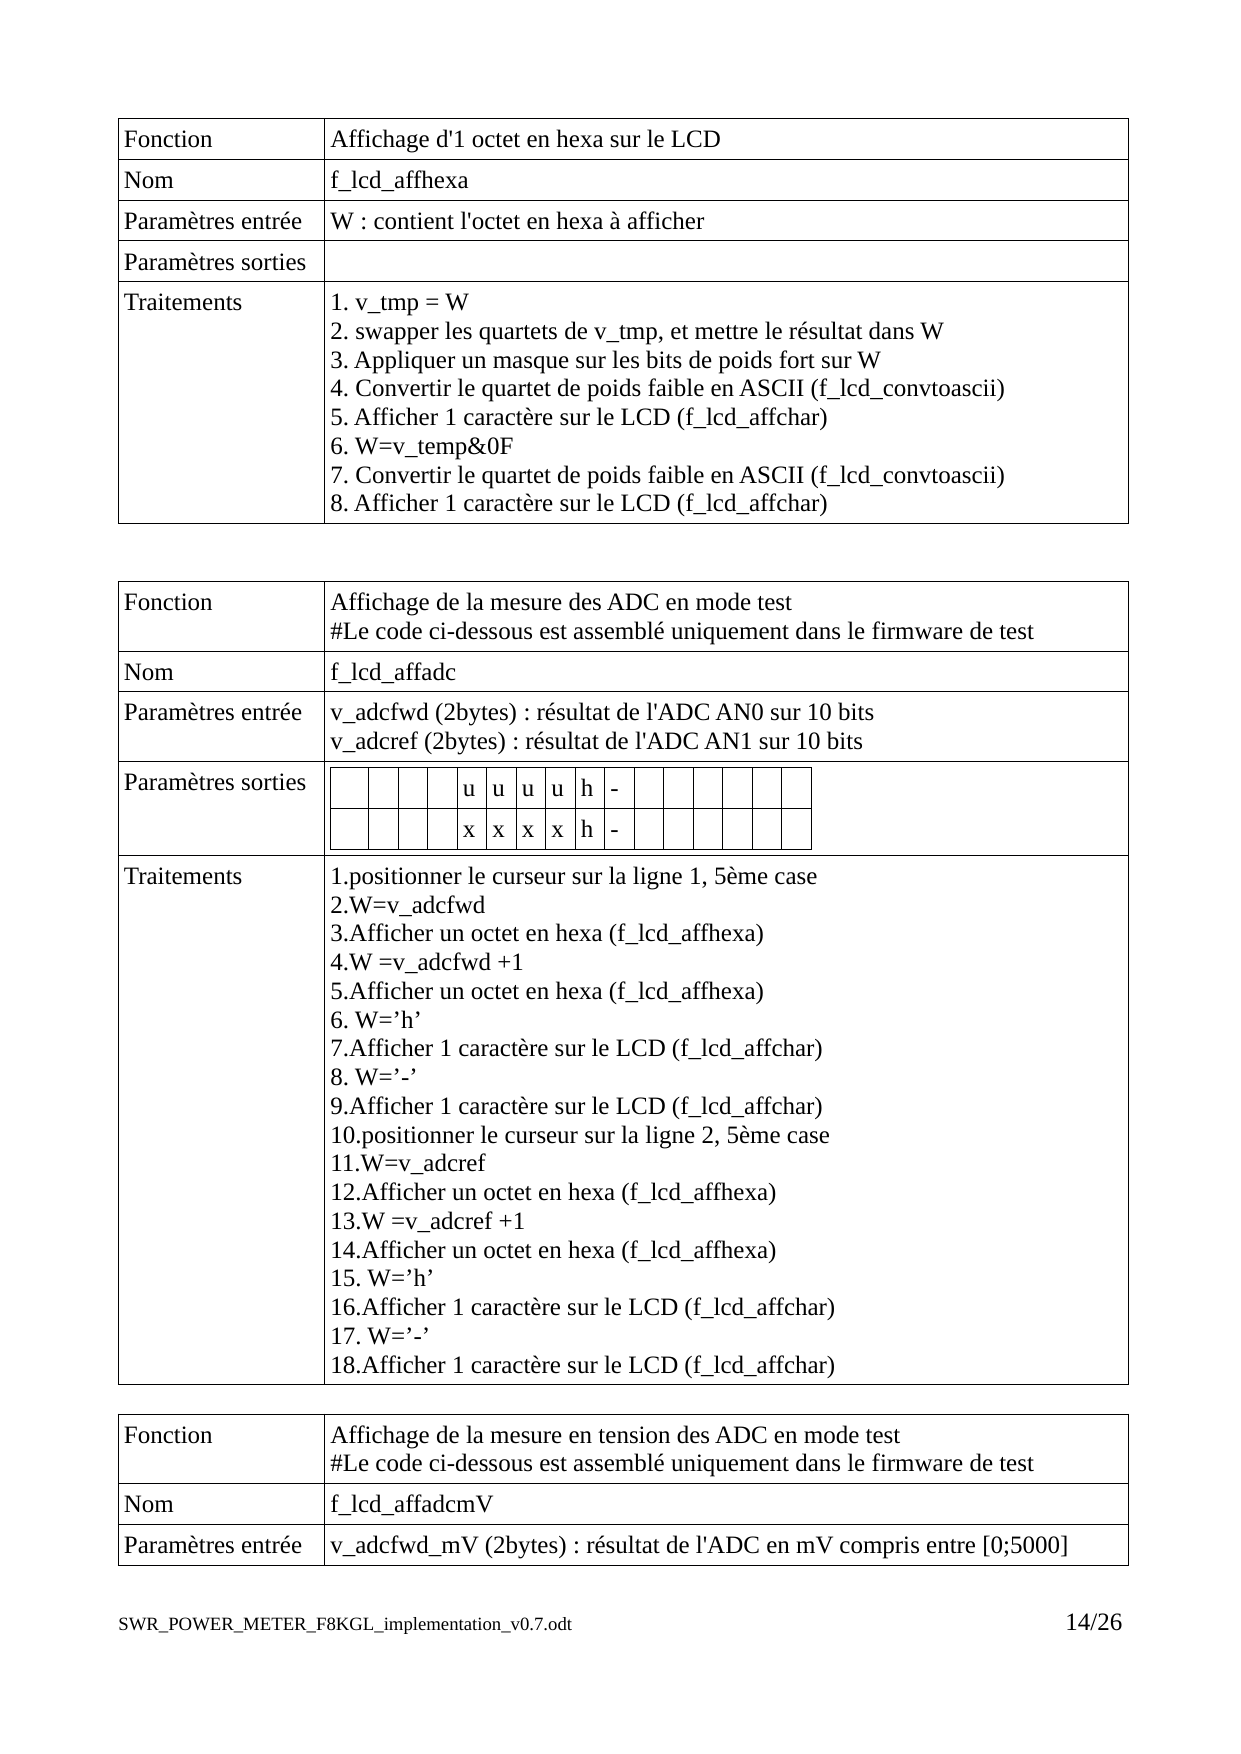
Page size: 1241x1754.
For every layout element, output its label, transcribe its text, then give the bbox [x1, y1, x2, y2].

table_cell [325, 241, 1128, 281]
table_cell x [517, 809, 545, 848]
table_cell [325, 762, 1128, 855]
table_cell Paramètres sorties [119, 762, 324, 855]
table_cell [782, 809, 811, 848]
table_header u [458, 768, 486, 808]
table_cell Paramètres entrée [119, 1525, 324, 1564]
table_header [331, 768, 368, 808]
table_header [753, 768, 781, 808]
table_cell Traitements [119, 856, 324, 1384]
table_header u [546, 768, 575, 808]
table_header [635, 768, 663, 808]
table_cell x [458, 809, 486, 848]
table_cell Paramètres entrée [119, 201, 324, 240]
table_header [428, 768, 457, 808]
table_header [694, 768, 722, 808]
table_cell Traitements [119, 282, 324, 523]
table_cell [635, 809, 663, 848]
table_header - [605, 768, 634, 808]
table_cell Nom [119, 652, 324, 691]
table_cell [753, 809, 781, 848]
table_cell Paramètres sorties [119, 241, 324, 281]
table_cell [331, 809, 368, 848]
table_cell [428, 809, 457, 848]
table_cell [369, 809, 398, 848]
table_cell Paramètres entrée [119, 692, 324, 761]
table_header [369, 768, 398, 808]
table_cell [664, 809, 693, 848]
table_cell 1. v_tmp = W 2. swapper les quartets de v_tmp, et mettre le résultat dans W 3. Appliquer un masque sur les bits de poids fort sur W 4. Convertir le quartet de poids faible en ASCII (f_lcd_convtoascii) 5. Afficher 1 caractère sur le LCD (f_lcd_affchar) 6. W=v_temp&0F 7. Convertir le quartet de poids faible en ASCII (f_lcd_convtoascii) 8. Afficher 1 caractère sur le LCD (f_lcd_affchar) [325, 282, 1128, 523]
table_cell x [487, 809, 516, 848]
table_header [664, 768, 693, 808]
table_cell [723, 809, 752, 848]
table_cell [694, 809, 722, 848]
table_cell h [576, 809, 604, 848]
table_cell x [546, 809, 575, 848]
table_cell f_lcd_affhexa [325, 160, 1128, 199]
table_cell Nom [119, 1484, 324, 1524]
table_header Fonction [119, 119, 324, 159]
table_cell 1.positionner le curseur sur la ligne 1, 5ème case 2.W=v_adcfwd 3.Afficher un octet en hexa (f_lcd_affhexa) 4.W =v_adcfwd +1 5.Afficher un octet en hexa (f_lcd_affhexa) 6. W=’h’ 7.Afficher 1 caractère sur le LCD (f_lcd_affchar) 8. W=’-’ 9.Afficher 1 caractère sur le LCD (f_lcd_affchar) 10.positionner le curseur sur la ligne 2, 5ème case 11.W=v_adcref 12.Afficher un octet en hexa (f_lcd_affhexa) 13.W =v_adcref +1 14.Afficher un octet en hexa (f_lcd_affhexa) 15. W=’h’ 16.Afficher 1 caractère sur le LCD (f_lcd_affchar) 17. W=’-’ 18.Afficher 1 caractère sur le LCD (f_lcd_affchar) [325, 856, 1128, 1384]
table_header [399, 768, 427, 808]
table_header u [487, 768, 516, 808]
table_header h [576, 768, 604, 808]
table_cell v_adcfwd_mV (2bytes) : résultat de l'ADC en mV compris entre [0;5000] [325, 1525, 1128, 1564]
table_header Affichage d'1 octet en hexa sur le LCD [325, 119, 1128, 159]
table_cell Nom [119, 160, 324, 199]
table_header Fonction [119, 1415, 324, 1483]
table_header Affichage de la mesure en tension des ADC en mode test #Le code ci-dessous est assemblé uniquement dans le firmware de test [325, 1415, 1128, 1483]
table_header Affichage de la mesure des ADC en mode test #Le code ci-dessous est assemblé uniquement dans le firmware de test [325, 582, 1128, 651]
table_cell W : contient l'octet en hexa à afficher [325, 201, 1128, 240]
table_cell f_lcd_affadcmV [325, 1484, 1128, 1524]
table_header u [517, 768, 545, 808]
table_cell f_lcd_affadc [325, 652, 1128, 691]
table_cell v_adcfwd (2bytes) : résultat de l'ADC AN0 sur 10 bits v_adcref (2bytes) : résultat de l'ADC AN1 sur 10 bits [325, 692, 1128, 761]
table_cell - [605, 809, 634, 848]
table_header [782, 768, 811, 808]
table_cell [399, 809, 427, 848]
table_header Fonction [119, 582, 324, 651]
table_header [723, 768, 752, 808]
